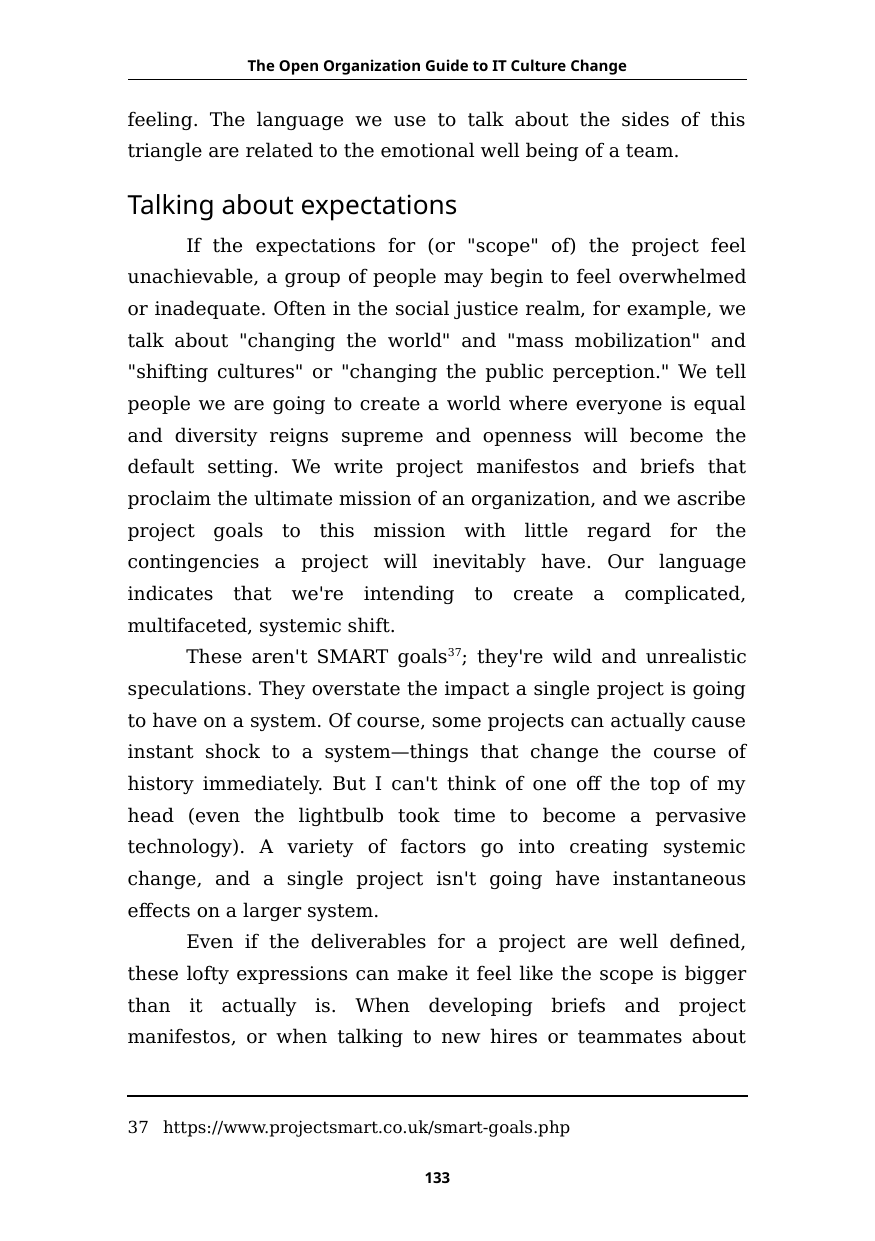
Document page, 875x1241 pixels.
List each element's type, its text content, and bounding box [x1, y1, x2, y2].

subtitle Talking about expectations [127, 187, 747, 222]
text https://www.projectsmart.co.uk/smart-goals.php [127, 1118, 747, 1138]
text If the expectations for (or "scope" of) the project feel unachievable, a group of people may begin to feel overwhelmed or inadequate. Often in the social justice realm, for example, we talk about "changing the world" and "mass mobilization" and "shifting cultures" or "changing the public perception." We tell people we are going to create a world where everyone is equal and diversity reigns supreme and openness will become the default setting. We write project manifestos and briefs that proclaim the ultimate mission of an organization, and we ascribe project goals to this mission with little regard for the contingencies a project will inevitably have. Our language indicates that we're intending to create a complicated, multifaceted, systemic shift. [127, 235, 747, 637]
text feeling. The language we use to talk about the sides of this triangle are related to the emotional well being of a team. [127, 109, 747, 162]
text These aren't SMART goals; they're wild and unrealistic speculations. They overstate the impact a single project is going to have on a system. Of course, some projects can actually cause instant shock to a system—things that change the course of history immediately. But I can't think of one off the top of my head (even the lightbulb took time to become a pervasive technology). A variety of factors go into creating systemic change, and a single project isn't going have instantaneous effects on a larger system. [127, 647, 747, 922]
text Even if the deliverables for a project are well defined, these lofty expressions can make it feel like the scope is bigger than it actually is. When developing briefs and project manifestos, or when talking to new hires or teammates about [127, 932, 747, 1048]
